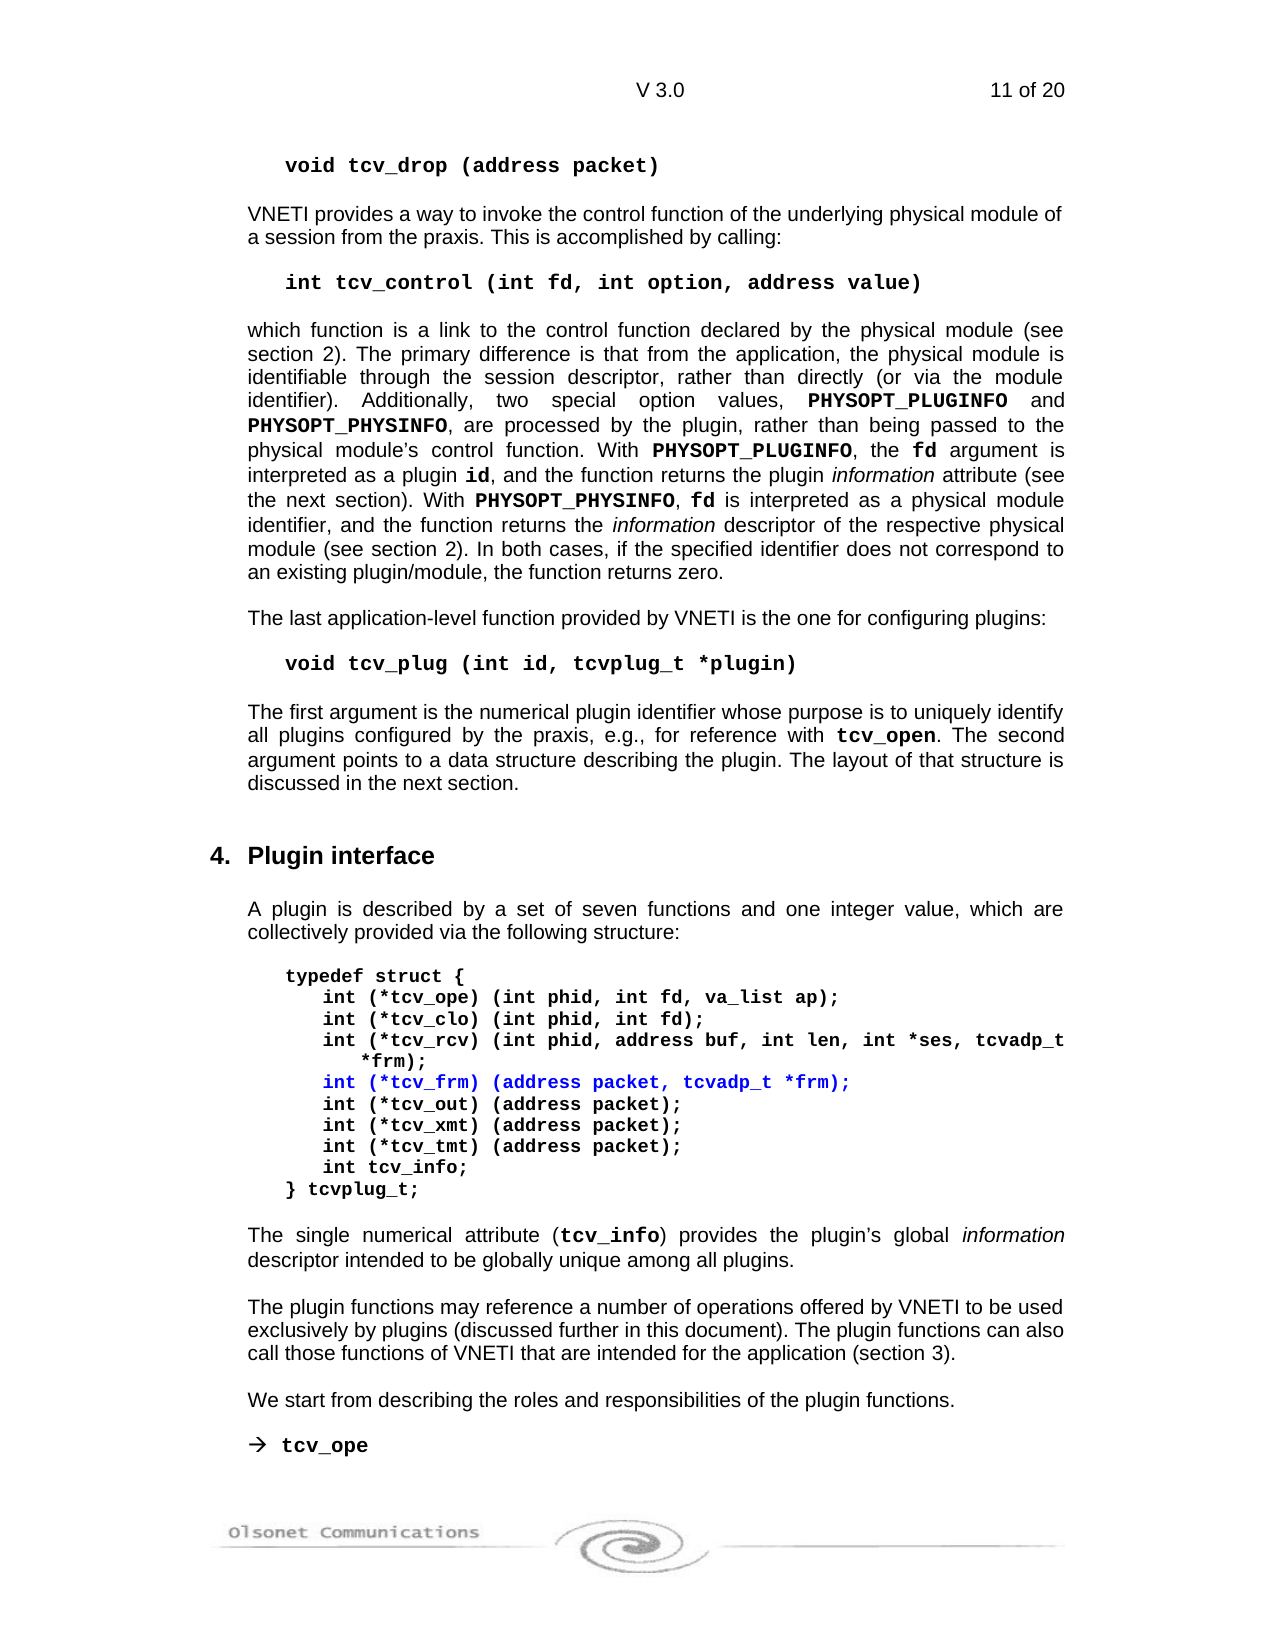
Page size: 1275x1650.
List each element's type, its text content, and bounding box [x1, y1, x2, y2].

picture [210, 1504, 1065, 1596]
text int (*tcv_clo) (int phid, int fd); [322, 1009, 1065, 1031]
text int tcv_control (int fd, int option, address value) [285, 272, 1065, 296]
text void tcv_drop (address packet) [285, 155, 1065, 179]
text  tcv_ope [247, 1435, 1065, 1458]
text The single numerical attribute (tcv_info) provides the plugin’s global information descriptor intended to be globally unique among all plugins. [247, 1224, 1065, 1272]
text } tcvplug_t; [285, 1179, 1065, 1201]
text int (*tcv_ope) (int phid, int fd, va_list ap); [322, 988, 1065, 1009]
text The last application-level function provided by VNETI is the one for configuring plugins: [247, 607, 1065, 630]
text A plugin is described by a set of seven functions and one integer value, which are collectively provided via the following structure: [247, 897, 1065, 944]
text We start from describing the roles and responsibilities of the plugin functions. [247, 1388, 1065, 1412]
text int tcv_info; [322, 1158, 1065, 1179]
text int (*tcv_tmt) (address packet); [322, 1137, 1065, 1158]
text which function is a link to the control function declared by the physical module (see section 2). The primary difference is that from the application, the physical module is identifiable through the session descriptor, rather than directly (or via the module identifier). Additionally, two special option values, PHYSOPT_PLUGINFO and PHYSOPT_PHYSINFO, are processed by the plugin, rather than being passed to the physical module’s control function. With PHYSOPT_PLUGINFO, the fd argument is interpreted as a plugin id, and the function returns the plugin information attribute (see the next section). With PHYSOPT_PHYSINFO, fd is interpreted as a physical module identifier, and the function returns the information descriptor of the respective physical module (see section 2). In both cases, if the specified identifier does not correspond to an existing plugin/module, the function returns zero. [247, 319, 1065, 584]
text typedef struct { [285, 967, 1065, 988]
subtitle Plugin interface [210, 842, 1065, 869]
text void tcv_plug (int id, tcvplug_t *plugin) [285, 653, 1065, 677]
text The first argument is the numerical plugin identifier whose purpose is to uniquely identify all plugins configured by the praxis, e.g., for reference with tcv_open. The second argument points to a data structure describing the plugin. The layout of that structure is discussed in the next section. [247, 700, 1065, 795]
text The plugin functions may reference a number of operations offered by VNETI to be used exclusively by plugins (discussed further in this document). The plugin functions can also call those functions of VNETI that are intended for the application (section 3). [247, 1295, 1065, 1365]
text int (*tcv_rcv) (int phid, address buf, int len, int *ses, tcvadp_t *frm); [322, 1031, 1065, 1073]
text int (*tcv_xmt) (address packet); [322, 1116, 1065, 1137]
text VNETI provides a way to invoke the control function of the underlying physical module of a session from the praxis. This is accomplished by calling: [247, 202, 1065, 249]
text int (*tcv_frm) (address packet, tcvadp_t *frm); [322, 1073, 1065, 1094]
text int (*tcv_out) (address packet); [322, 1094, 1065, 1116]
